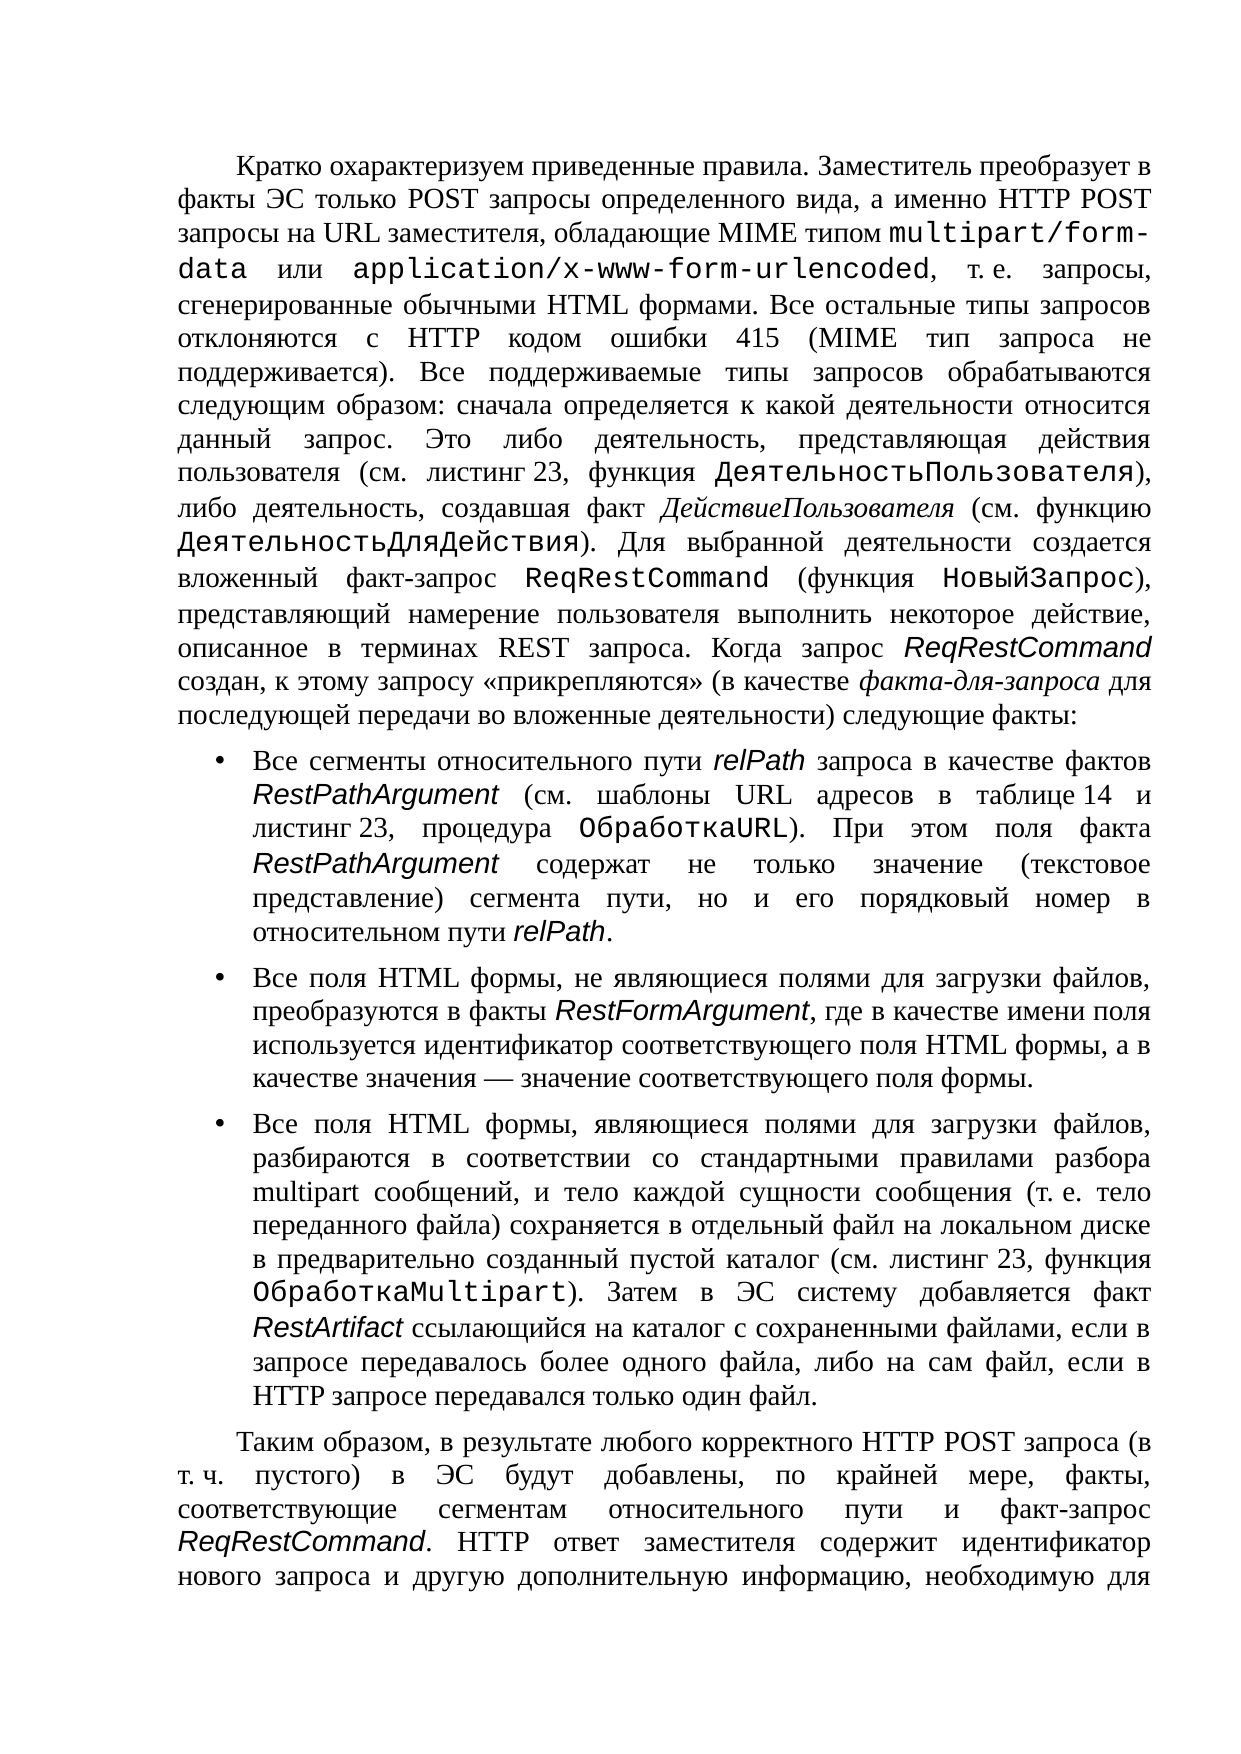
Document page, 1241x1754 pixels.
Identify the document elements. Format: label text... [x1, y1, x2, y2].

list Все сегменты относительного пути relPath запроса в качестве фактов RestPathArgument (см. шаблоны URL адресов в таблице 14 и листинг 23, процедура ОбработкаURL). При этом поля факта RestPathArgument содержат не только значение (текстовое представление) сегмента пути, но и его порядковый номер в относительном пути relPath. [215, 743, 1152, 947]
text Кратко охарактеризуем приведенные правила. Заместитель преобразует в факты ЭС только POST запросы определенного вида, а именно HTTP POST запросы на URL заместителя, обладающие MIME типом multipart/form­-data или application/x-www-form­-urlencoded, т. е. запросы, сгенерированные обычными HTML формами. Все остальные типы запросов отклоняются с HTTP кодом ошибки 415 (MIME тип запроса не поддерживается). Все поддерживаемые типы запросов обрабатываются следующим образом: сначала определяется к какой деятельности относится данный запрос. Это либо деятельность, представляющая действия пользователя (см. листинг 23, функция ДеятельностьПользователя), либо деятельность, создавшая факт ДействиеПользователя (см. функцию ДеятельностьДляДействия). Для выбранной деятельности создается вложенный факт-запрос ReqRestCommand (функция НовыйЗапрос), представляющий намерение пользователя выполнить некоторое действие, описанное в терминах REST запроса. Когда запрос ReqRestCommand создан, к этому запросу «прикрепляются» (в качестве факта-для-запроса для последующей передачи во вложенные деятельности) следующие факты: [177, 148, 1152, 731]
list Все поля HTML формы, не являющиеся полями для загрузки файлов, преобразуются в факты RestFormArgument, где в качестве имени поля используется идентификатор соответствующего поля HTML формы, а в качестве значения — значение соответствующего поля формы. [215, 960, 1152, 1094]
list Все поля HTML формы, являющиеся полями для загрузки файлов, разбираются в соответствии со стандартными правилами разбора multipart сообщений, и тело каждой сущности сообщения (т. е. тело переданного файла) сохраняется в отдельный файл на локальном диске в предварительно созданный пустой каталог (см. листинг 23, функция ОбработкаMultipart). Затем в ЭС систему добавляется факт RestArtifact ссылающийся на каталог с сохраненными файлами, если в запросе передавалось более одного файла, либо на сам файл, если в HTTP запросе передавался только один файл. [215, 1107, 1152, 1411]
text Таким образом, в результате любого корректного HTTP POST запроса (в т. ч. пустого) в ЭС будут добавлены, по крайней мере, факты, соответствующие сегментам относительного пути и факт-запрос ReqRestCommand. HTTP ответ заместителя содержит идентификатор нового запроса и другую дополнительную информацию, необходимую для [177, 1424, 1152, 1592]
